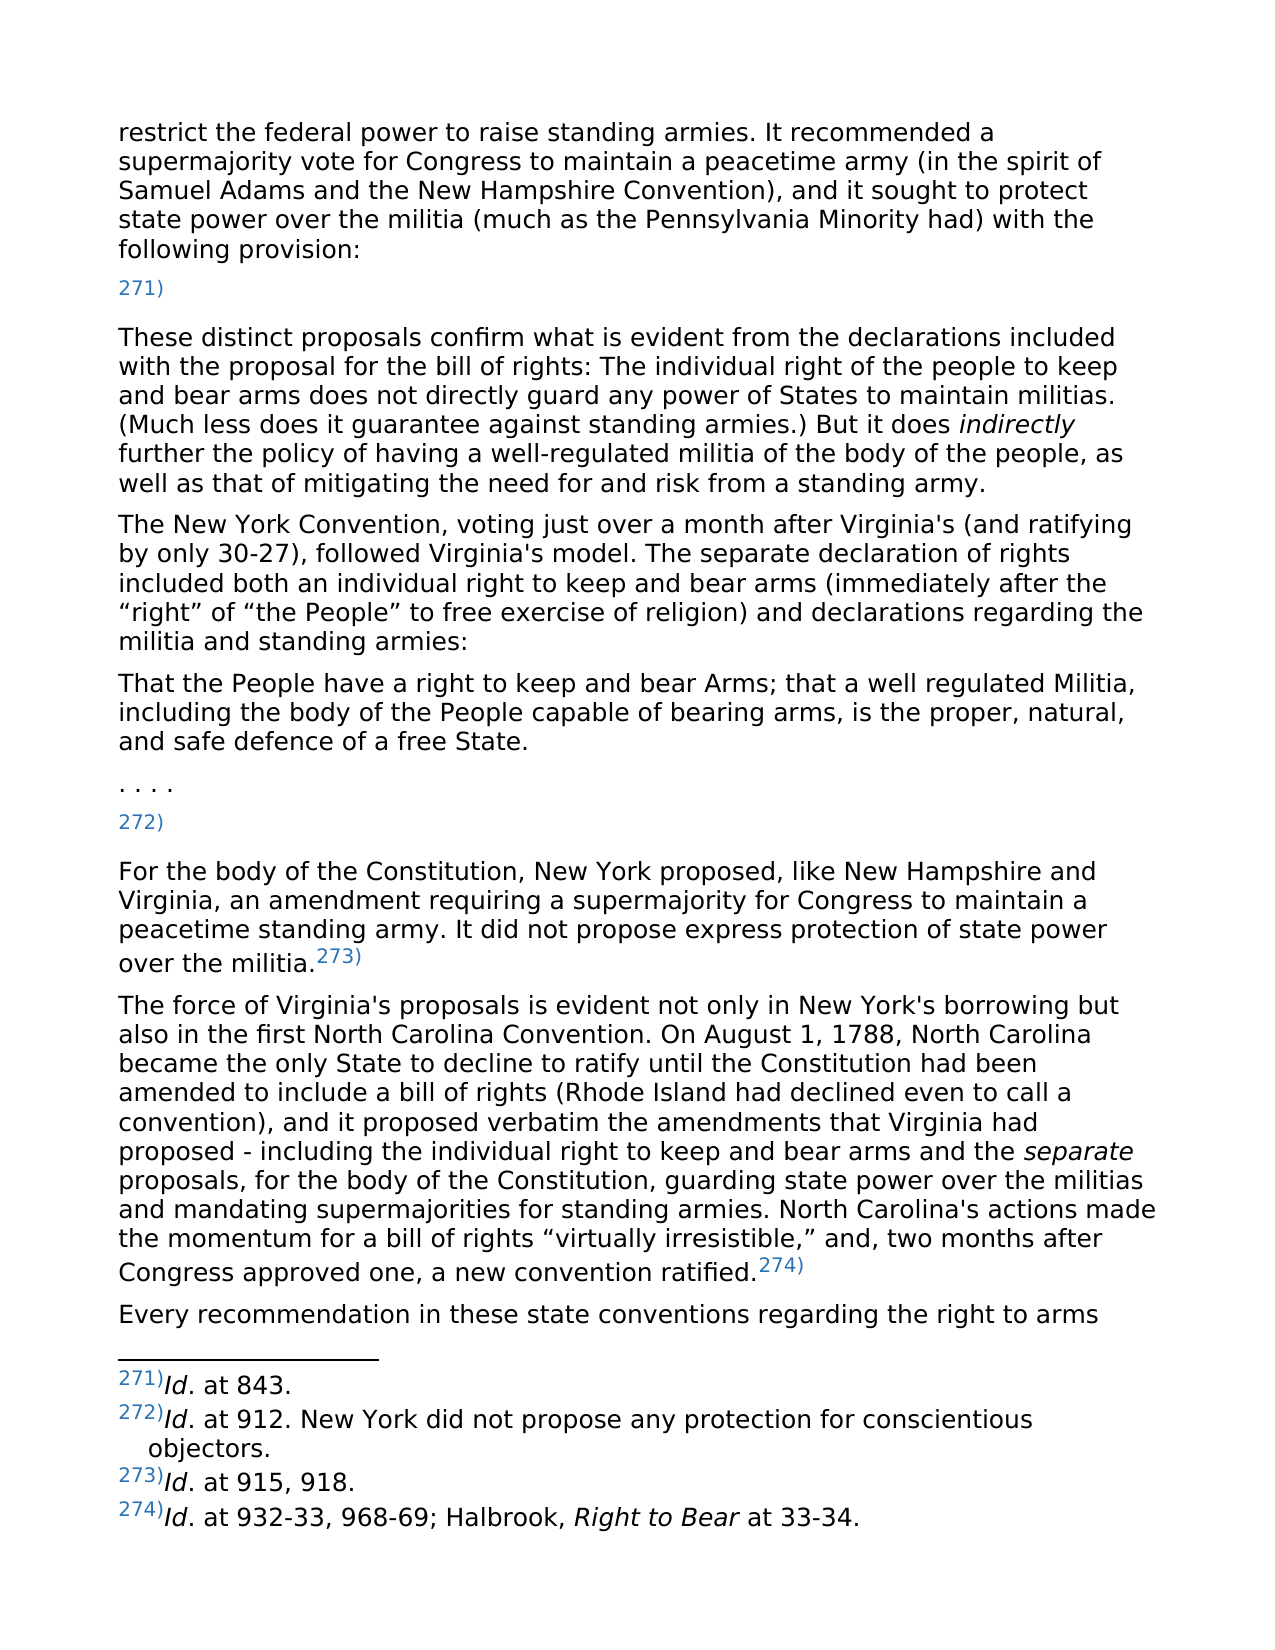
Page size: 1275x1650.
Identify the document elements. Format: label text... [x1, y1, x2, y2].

text That the People have a right to keep and bear Arms; that a well regulated Militia, including the body of the People capable of bearing arms, is the proper, natural, and safe defence of a free State. [118, 669, 1157, 756]
text . . . . [118, 769, 1157, 798]
text Id. at 915, 918. [118, 1464, 1157, 1498]
text Id. at 843. [118, 1366, 1157, 1401]
text Every recommendation in these state conventions regarding the right to arms [118, 1300, 1157, 1329]
text Id. at 912. New York did not propose any protection for conscientious objectors. [118, 1401, 1157, 1464]
text These distinct proposals confirm what is evident from the declarations included with the proposal for the bill of rights: The individual right of the people to keep and bear arms does not directly guard any power of States to maintain militias. (Much less does it guarantee against standing armies.) But it does indirectly further the policy of having a well-regulated militia of the body of the people, as well as that of mitigating the need for and risk from a standing army. [118, 323, 1157, 498]
text For the body of the Constitution, New York proposed, like New Hampshire and Virginia, an amendment requiring a supermajority for Congress to maintain a peacetime standing army. It did not propose express protection of state power over the militia. [118, 857, 1157, 979]
text Id. at 932-33, 968-69; Halbrook, Right to Bear at 33-34. [118, 1498, 1157, 1532]
text The force of Virginia's proposals is evident not only in New York's borrowing but also in the first North Carolina Convention. On August 1, 1788, North Carolina became the only State to decline to ratify until the Constitution had been amended to include a bill of rights (Rhode Island had declined even to call a convention), and it proposed verbatim the amendments that Virginia had proposed - including the individual right to keep and bear arms and the separate proposals, for the body of the Constitution, guarding state power over the militias and mandating supermajorities for standing armies. North Carolina's actions made the momentum for a bill of rights “virtually irresistible,” and, two months after Congress approved one, a new convention ratified. [118, 991, 1157, 1288]
text restrict the federal power to raise standing armies. It recommended a supermajority vote for Congress to maintain a peacetime army (in the spirit of Samuel Adams and the New Hampshire Convention), and it sought to protect state power over the militia (much as the Pennsylvania Minority had) with the following provision: [118, 118, 1157, 264]
text The New York Convention, voting just over a month after Virginia's (and ratifying by only 30-27), followed Virginia's model. The separate declaration of rights included both an individual right to keep and bear arms (immediately after the “right” of “the People” to free exercise of religion) and declarations regarding the militia and standing armies: [118, 511, 1157, 656]
